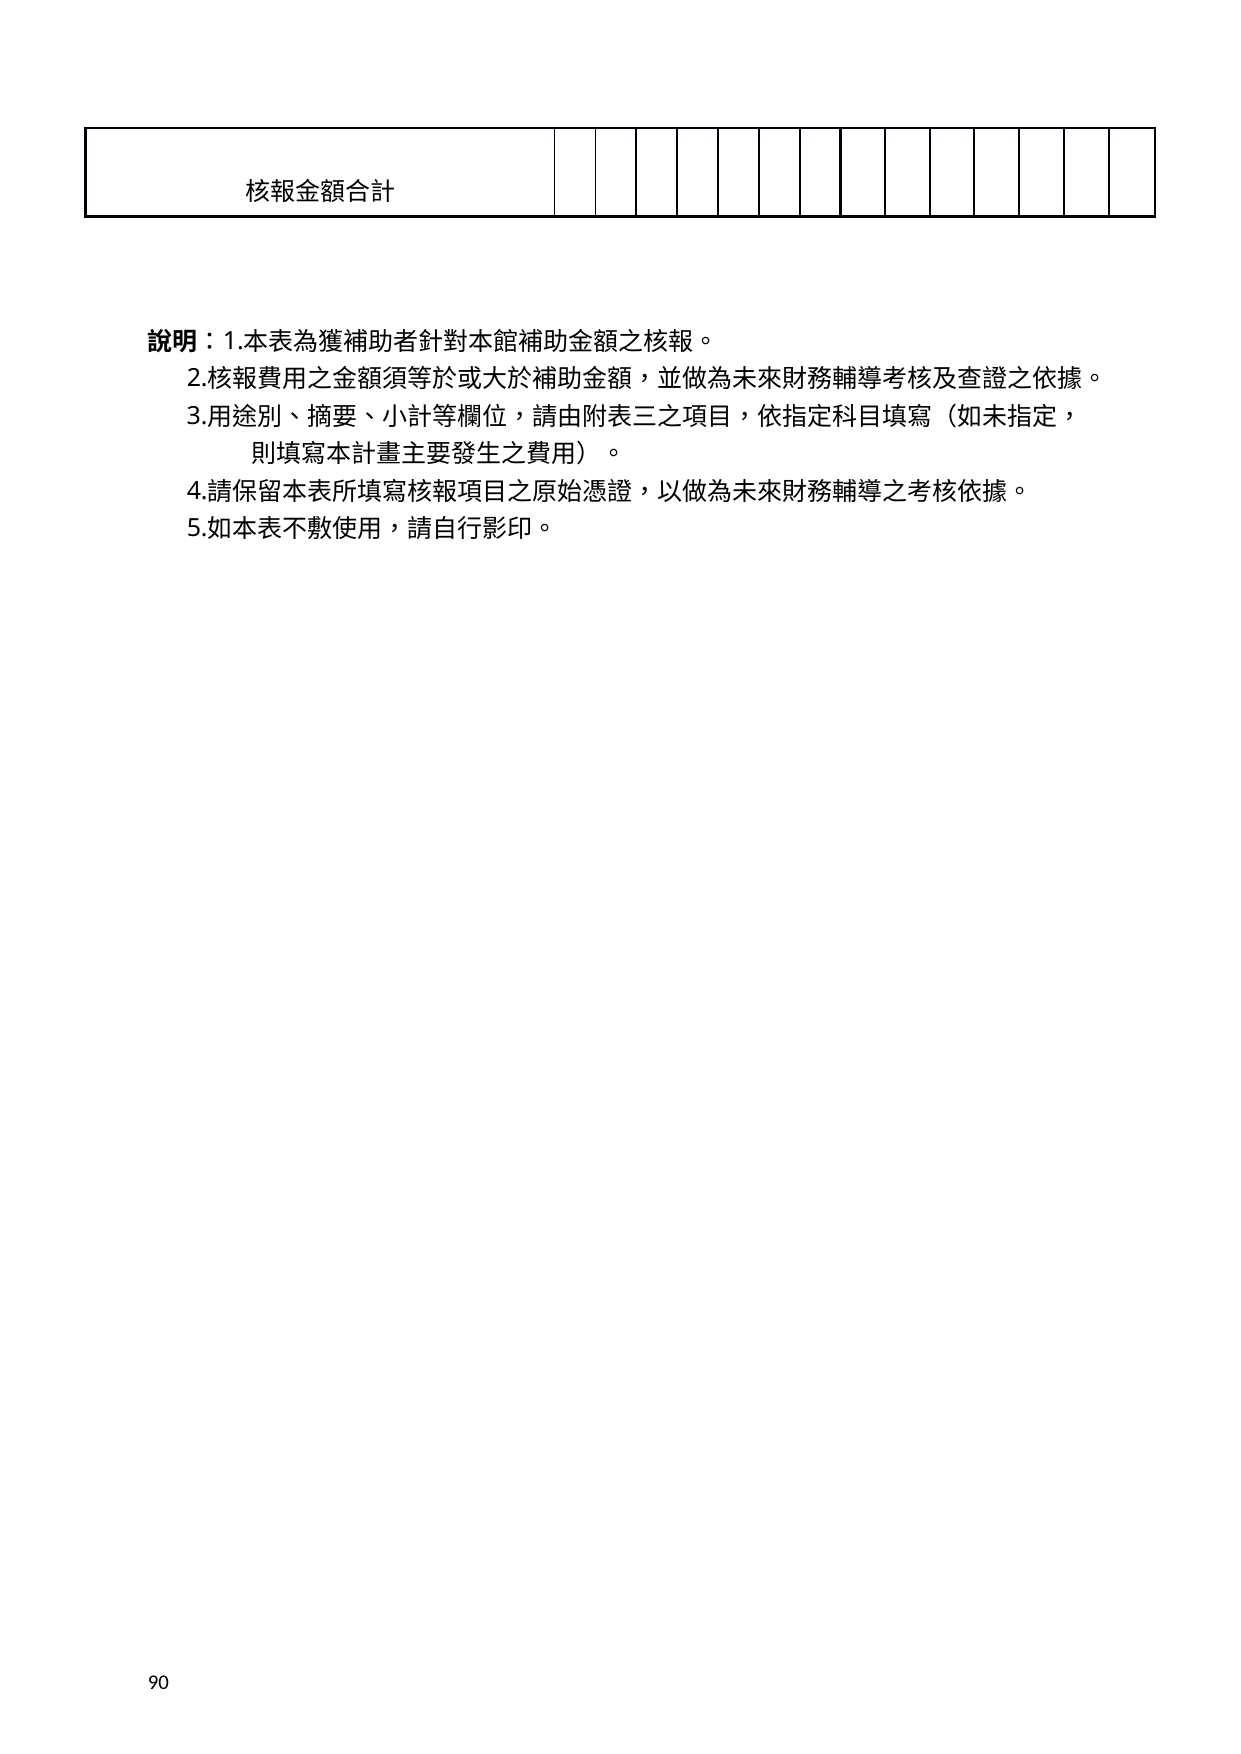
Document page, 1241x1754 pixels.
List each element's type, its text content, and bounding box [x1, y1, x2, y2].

table_cell [886, 129, 929, 214]
table_cell [975, 129, 1018, 214]
table_cell [555, 129, 595, 214]
table_cell [637, 129, 676, 214]
table_cell [801, 129, 839, 214]
table_cell [931, 129, 973, 214]
table_cell [1020, 129, 1063, 214]
table_cell 核報金額合計 [87, 129, 554, 214]
table_cell [719, 129, 758, 214]
text 4.請保留本表所填寫核報項目之原始憑證，以做為未來財務輔導之考核依據。 [148, 464, 1092, 502]
table_cell [678, 129, 717, 214]
text 5.如本表不敷使用，請自行影印。 [148, 502, 1092, 539]
text 2.核報費用之金額須等於或大於補助金額，並做為未來財務輔導考核及查證之依據。 [148, 352, 1092, 389]
table_cell [842, 129, 884, 214]
table_cell [596, 129, 635, 214]
text 3.用途別、摘要、小計等欄位，請由附表三之項目，依指定科目填寫（如未指定，則填寫本計畫主要發生之費用）。 [147, 389, 1092, 464]
table_cell [1065, 129, 1108, 214]
table_cell [760, 129, 799, 214]
text 說明：1.本表為獲補助者針對本館補助金額之核報。 [148, 314, 1092, 352]
table_cell [1110, 129, 1154, 214]
